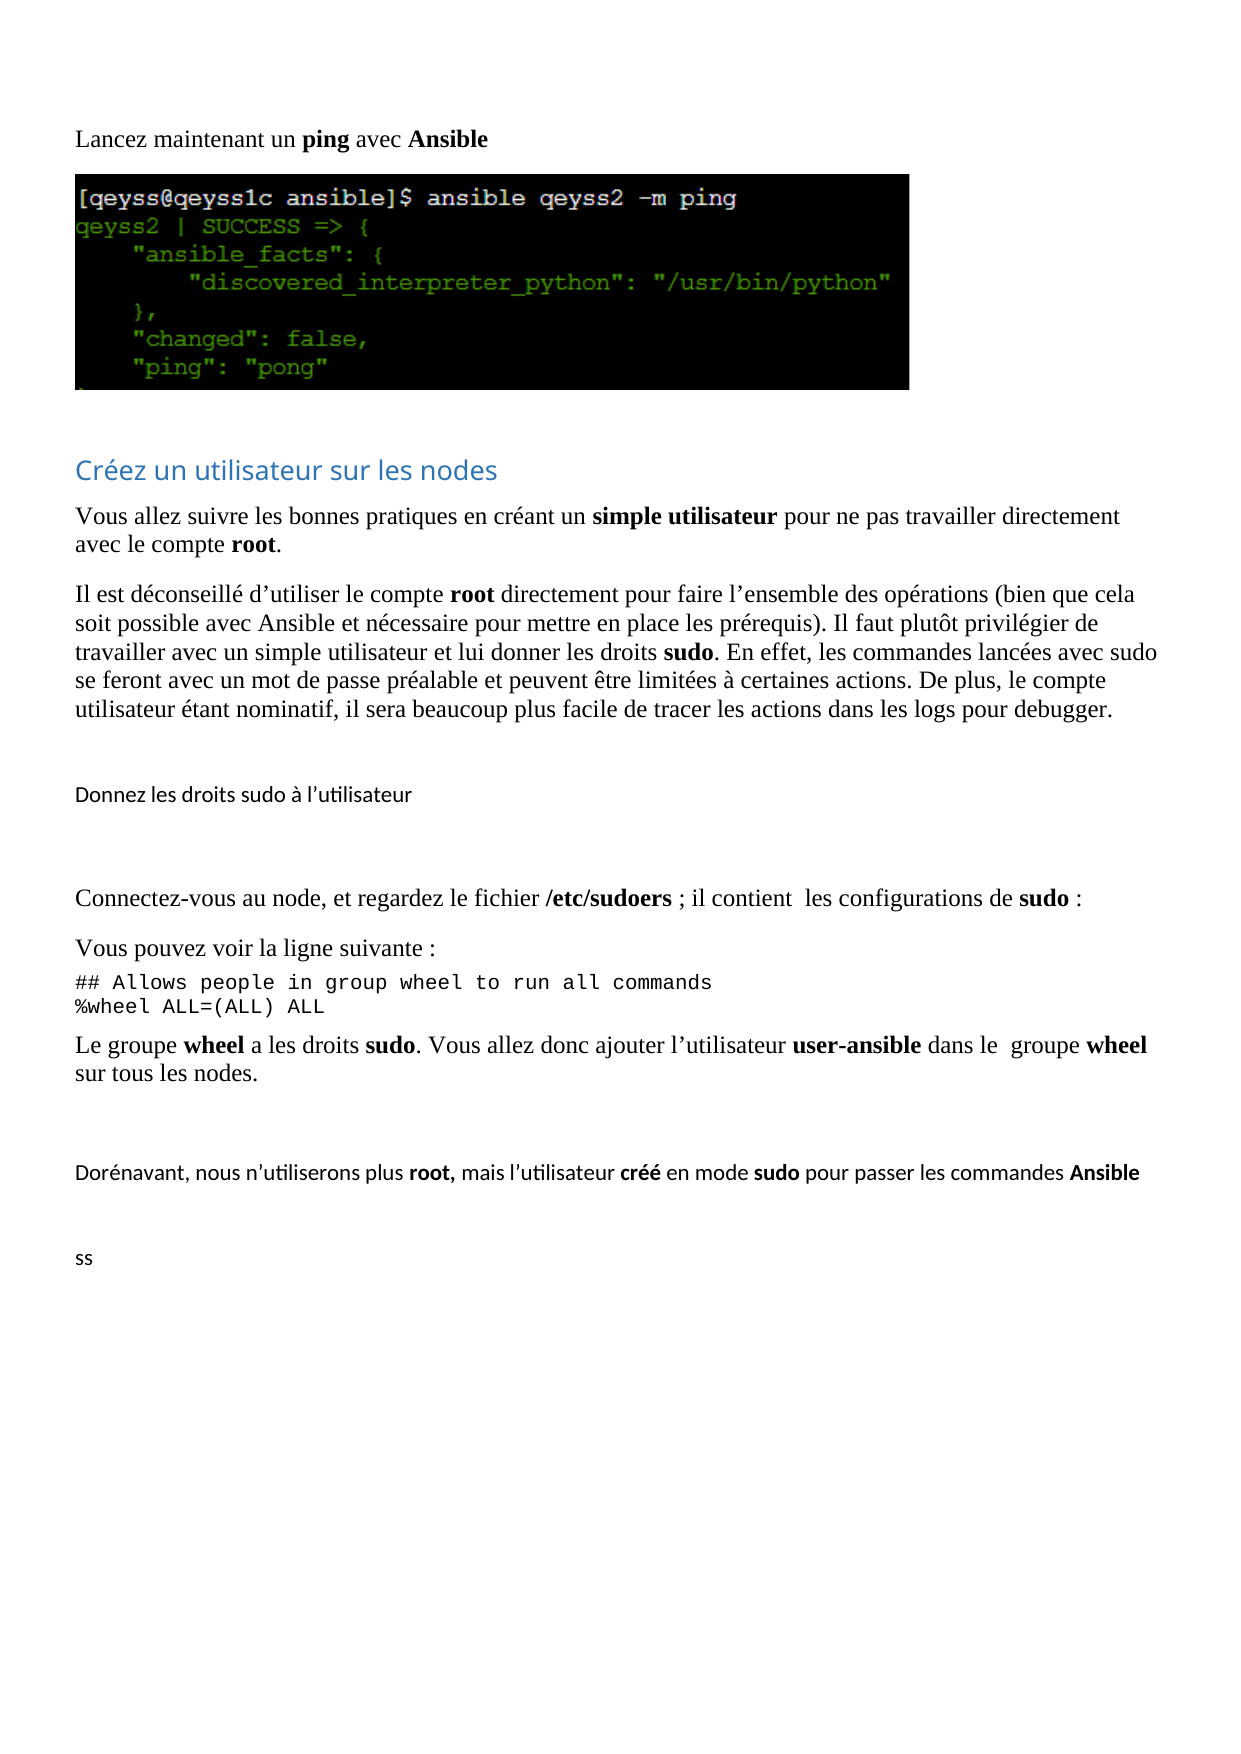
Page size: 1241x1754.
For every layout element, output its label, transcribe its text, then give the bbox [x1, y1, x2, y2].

text Lancez maintenant un ping avec Ansible [75, 124, 1165, 153]
text ss [75, 1243, 1165, 1271]
text Donnez les droits sudo à l’utilisateur [75, 780, 1165, 808]
text Connectez-vous au node, et regardez le fichier /etc/sudoers ; il contient les configurations de sudo : [75, 883, 1165, 912]
text %wheel ALL=(ALL) ALL [75, 996, 1165, 1019]
text Vous pouvez voir la ligne suivante : [75, 933, 1165, 962]
text Le groupe wheel a les droits sudo. Vous allez donc ajouter l’utilisateur user-ansible dans le groupe wheel sur tous les nodes. [75, 1030, 1165, 1087]
text Il est déconseillé d’utiliser le compte root directement pour faire l’ensemble des opérations (bien que cela soit possible avec Ansible et nécessaire pour mettre en place les prérequis). Il faut plutôt privilégier de travailler avec un simple utilisateur et lui donner les droits sudo. En effet, les commandes lancées avec sudo se feront avec un mot de passe préalable et peuvent être limitées à certaines actions. De plus, le compte utilisateur étant nominatif, il sera beaucoup plus facile de tracer les actions dans les logs pour debugger. [75, 579, 1165, 723]
text Dorénavant, nous n’utiliserons plus root, mais l’utilisateur créé en mode sudo pour passer les commandes Ansible [75, 1158, 1165, 1186]
text ## Allows people in group wheel to run all commands [75, 972, 1165, 996]
text Vous allez suivre les bonnes pratiques en créant un simple utilisateur pour ne pas travailler directement avec le compte root. [75, 501, 1165, 558]
subtitle Créez un utilisateur sur les nodes [75, 451, 1165, 488]
